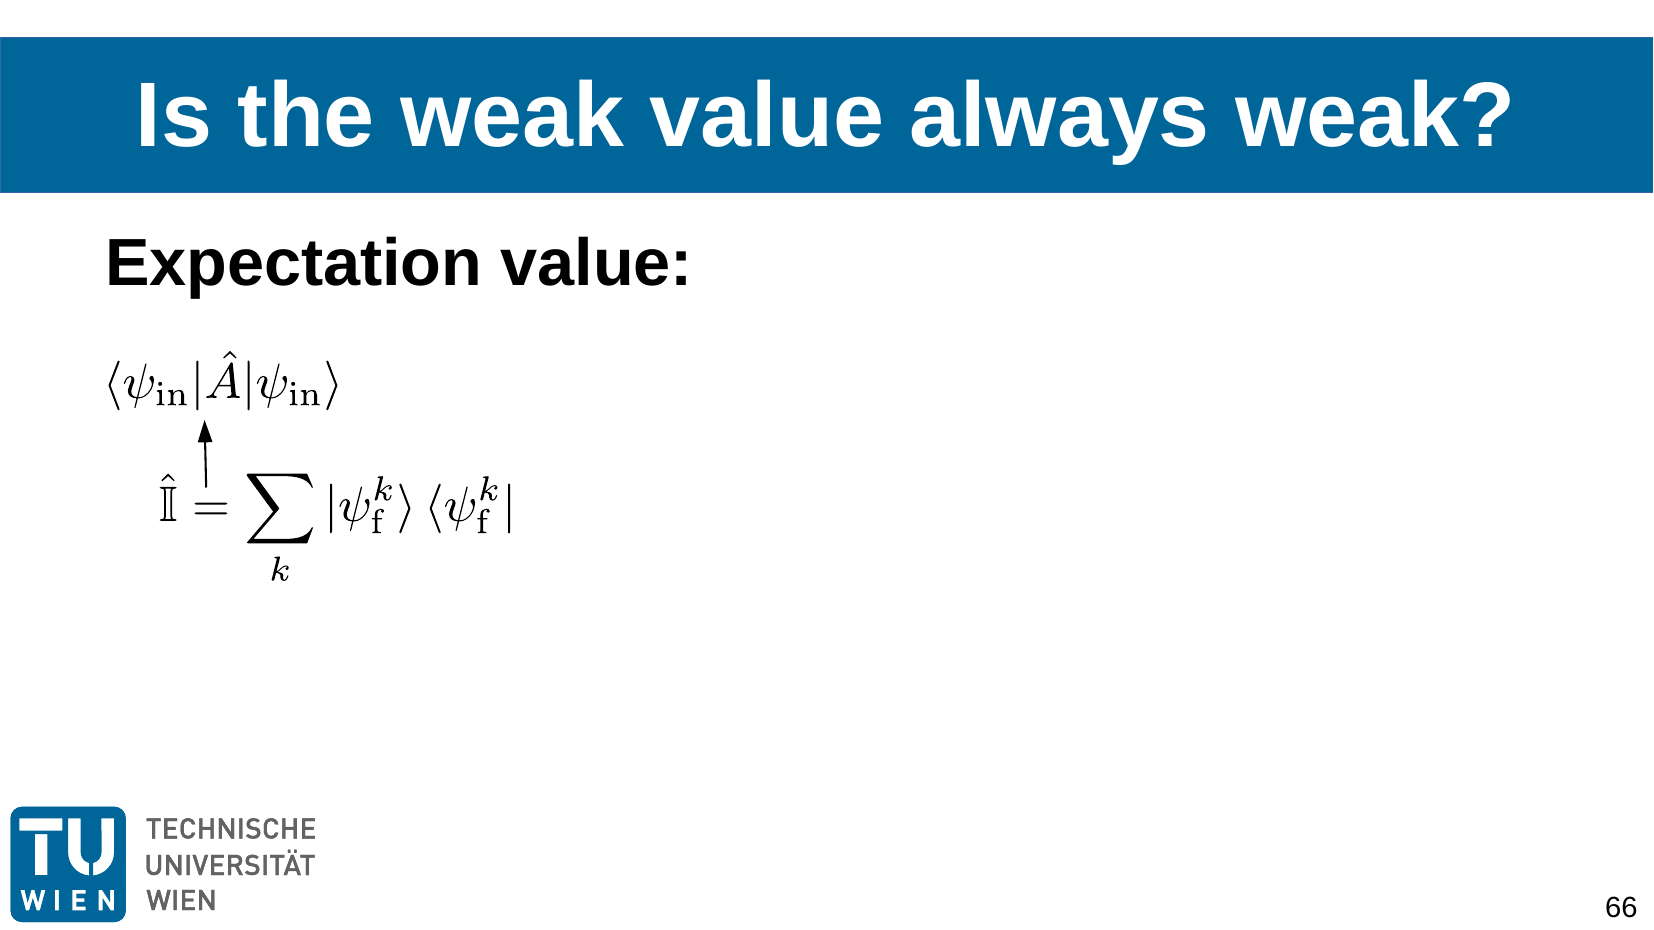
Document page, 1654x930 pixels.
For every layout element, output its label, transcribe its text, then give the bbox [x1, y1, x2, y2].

picture [100, 330, 525, 590]
title Is the weak value always weak? [0, 37, 1653, 193]
list Expectation value: [105, 225, 1593, 301]
